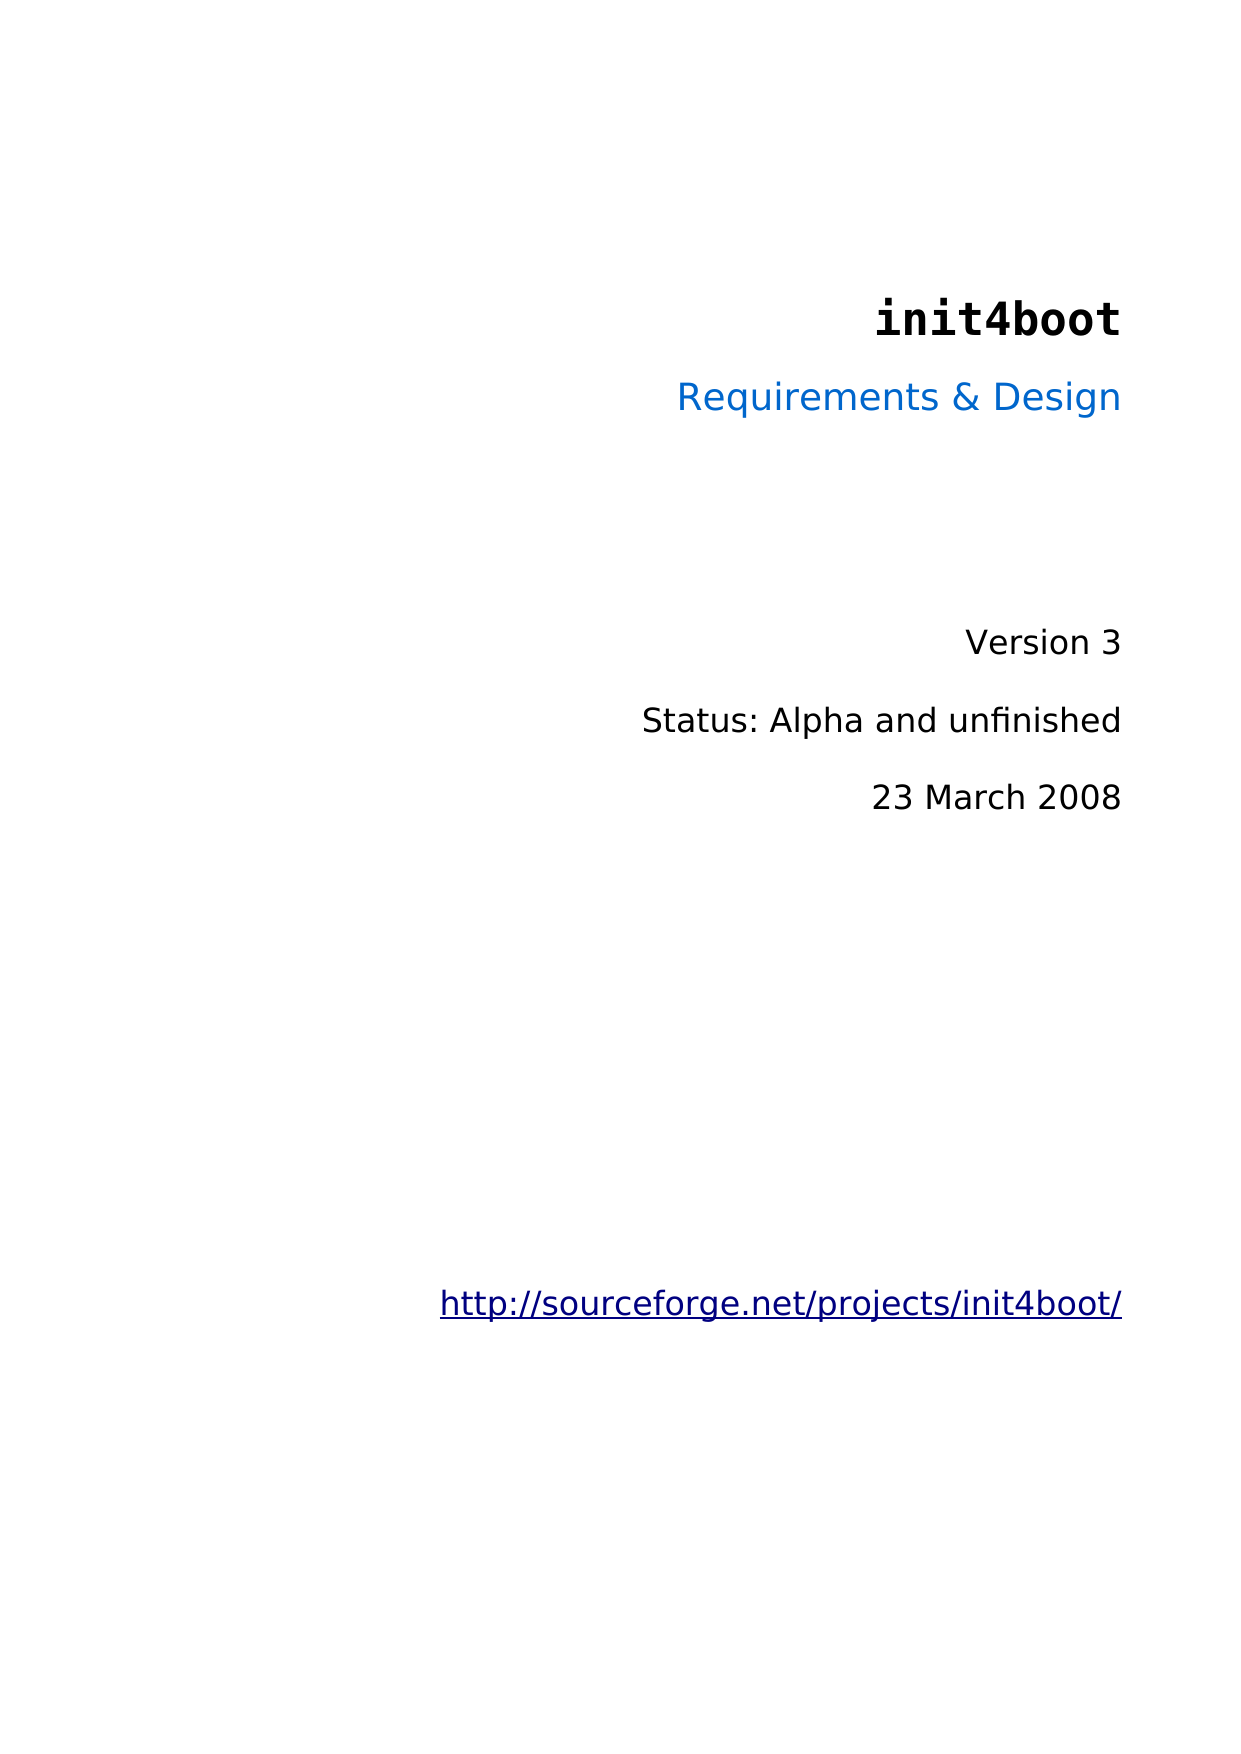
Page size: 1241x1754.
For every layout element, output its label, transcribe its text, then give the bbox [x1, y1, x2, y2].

text Requirements & Design [118, 376, 1122, 419]
text init4boot [118, 293, 1122, 346]
text http://sourceforge.net/projects/init4boot/ [118, 1284, 1122, 1323]
text Status: Alpha and unfinished [118, 701, 1122, 740]
text Version 3 [118, 623, 1122, 662]
text 23 March 2008 [118, 779, 1122, 818]
